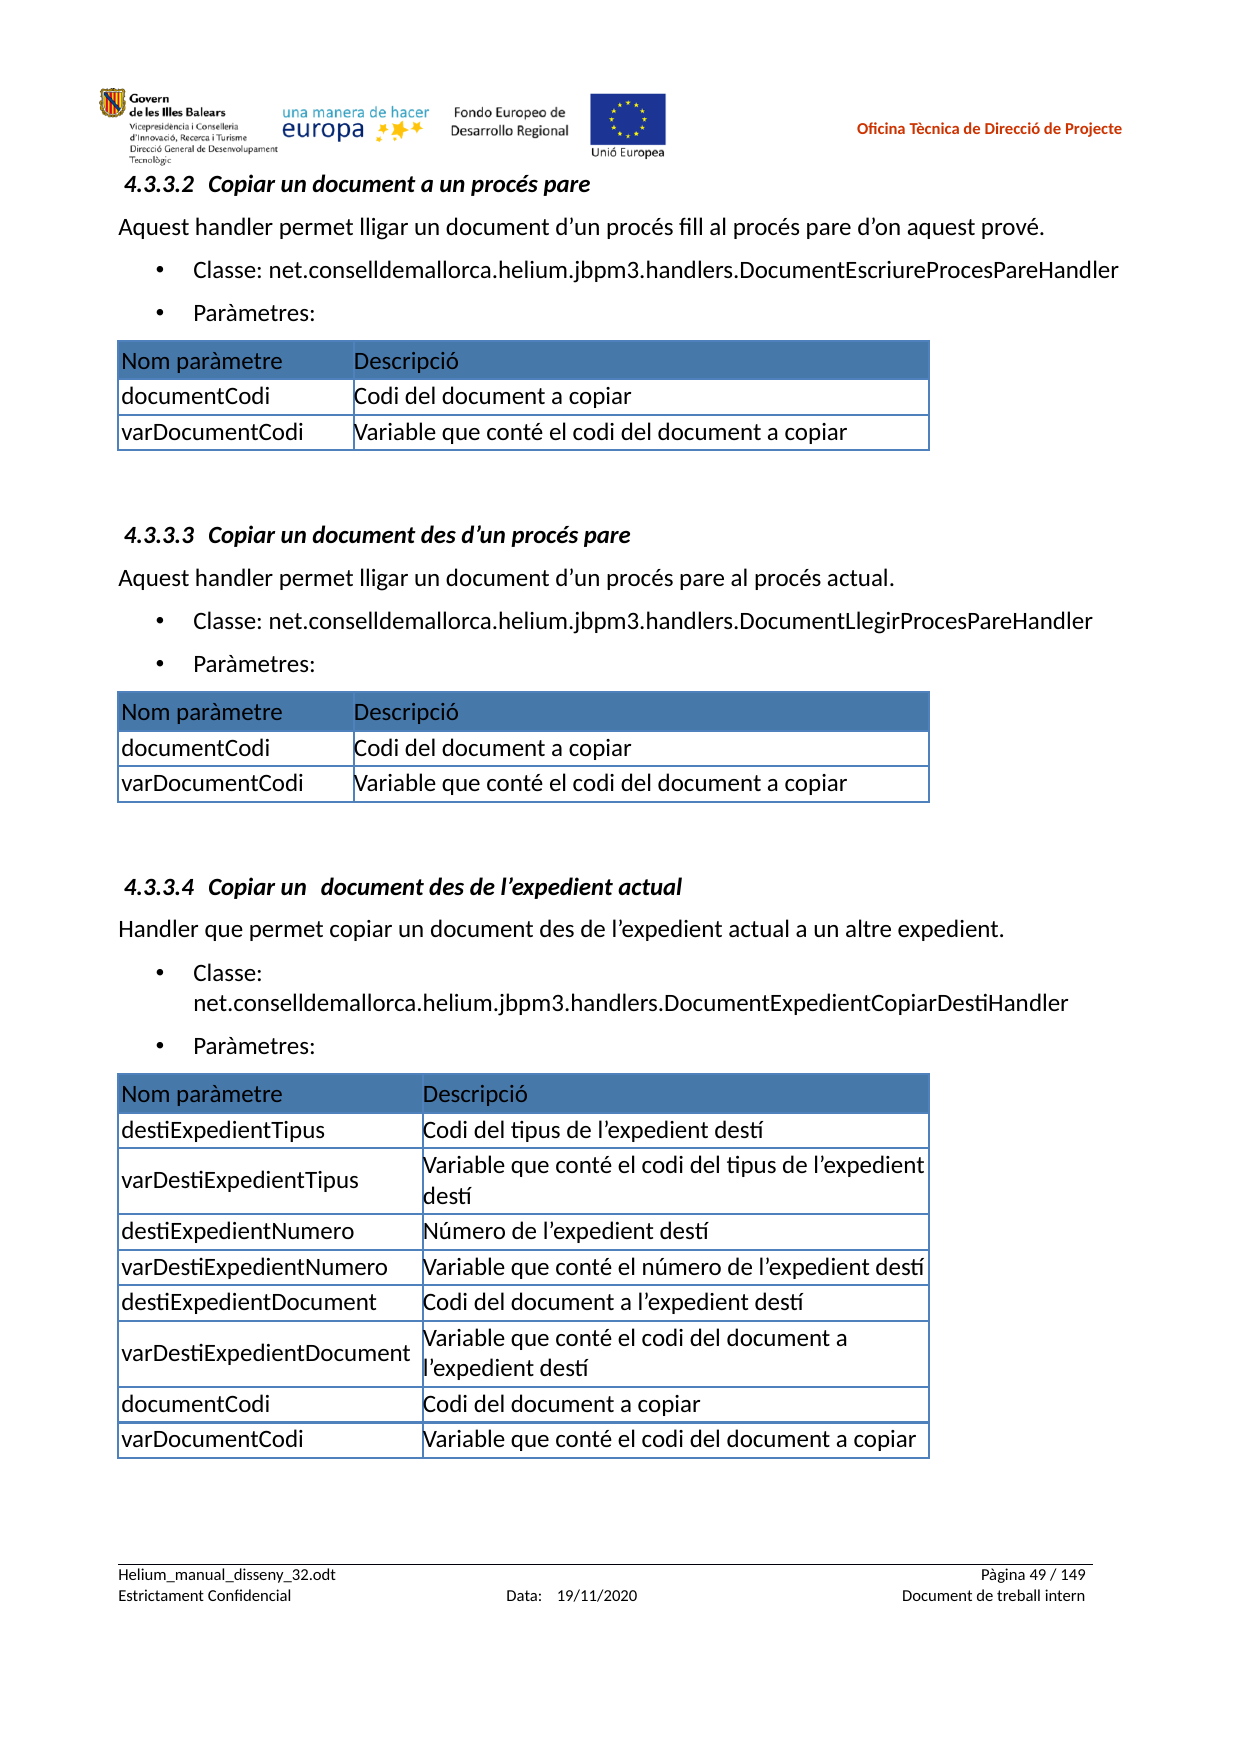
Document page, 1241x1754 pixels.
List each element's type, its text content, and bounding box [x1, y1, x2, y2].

table_cell varDocumentCodi [119, 1424, 422, 1457]
table_cell Codi del document a copiar [424, 1388, 928, 1421]
table_cell Codi del document a copiar [355, 380, 928, 414]
table_cell Variable que conté el número de l’expedient destí [424, 1251, 928, 1284]
table_cell destiExpedientDocument [119, 1286, 422, 1320]
table_cell destiExpedientNumero [119, 1215, 422, 1249]
table_cell varDestiExpedientDocument [119, 1322, 422, 1386]
subtitle Copiar un document des de l’expedient actual [118, 871, 1122, 901]
table_header Nom paràmetre [119, 342, 353, 378]
table_cell documentCodi [119, 1388, 422, 1421]
table_cell Número de l’expedient destí [424, 1215, 928, 1249]
text Handler que permet copiar un document des de l’expedient actual a un altre expedient. [118, 914, 1122, 944]
table_cell Variable que conté el codi del tipus de l’expedient destí [424, 1149, 928, 1213]
table_cell varDocumentCodi [119, 416, 353, 449]
table_header Nom paràmetre [119, 693, 353, 730]
table_cell varDestiExpedientTipus [119, 1149, 422, 1213]
text Aquest handler permet lligar un document d’un procés fill al procés pare d’on aquest prové. [118, 211, 1122, 241]
table_cell documentCodi [119, 380, 353, 414]
table_header Descripció [424, 1075, 928, 1112]
picture [99, 87, 668, 166]
list Paràmetres: [156, 648, 1122, 679]
table_cell varDestiExpedientNumero [119, 1251, 422, 1284]
text Aquest handler permet lligar un document d’un procés pare al procés actual. [118, 562, 1122, 593]
table_header Descripció [355, 693, 928, 730]
subtitle Copiar un document a un procés pare [118, 168, 1122, 198]
list Classe: net.conselldemallorca.helium.jbpm3.handlers.DocumentLlegirProcesPareHandler [156, 605, 1122, 636]
table_cell Variable que conté el codi del document a copiar [355, 767, 928, 801]
list Paràmetres: [156, 297, 1122, 327]
table_header Descripció [355, 342, 928, 378]
table_cell Codi del document a l’expedient destí [424, 1286, 928, 1320]
table_cell documentCodi [119, 732, 353, 765]
table_cell Codi del tipus de l’expedient destí [424, 1114, 928, 1147]
list Classe: net.conselldemallorca.helium.jbpm3.handlers.DocumentEscriureProcesPareHandler [156, 254, 1122, 284]
table_cell destiExpedientTipus [119, 1114, 422, 1147]
table_header Nom paràmetre [119, 1075, 422, 1112]
list Paràmetres: [156, 1030, 1122, 1061]
table_cell Variable que conté el codi del document a copiar [355, 416, 928, 449]
list Classe: net.conselldemallorca.helium.jbpm3.handlers.DocumentExpedientCopiarDestiHandler [156, 957, 1122, 1018]
table_cell Codi del document a copiar [355, 732, 928, 765]
subtitle Copiar un document des d’un procés pare [118, 519, 1122, 550]
table_cell Variable que conté el codi del document a l’expedient destí [424, 1322, 928, 1386]
table_cell Variable que conté el codi del document a copiar [424, 1424, 928, 1457]
table_cell varDocumentCodi [119, 767, 353, 801]
